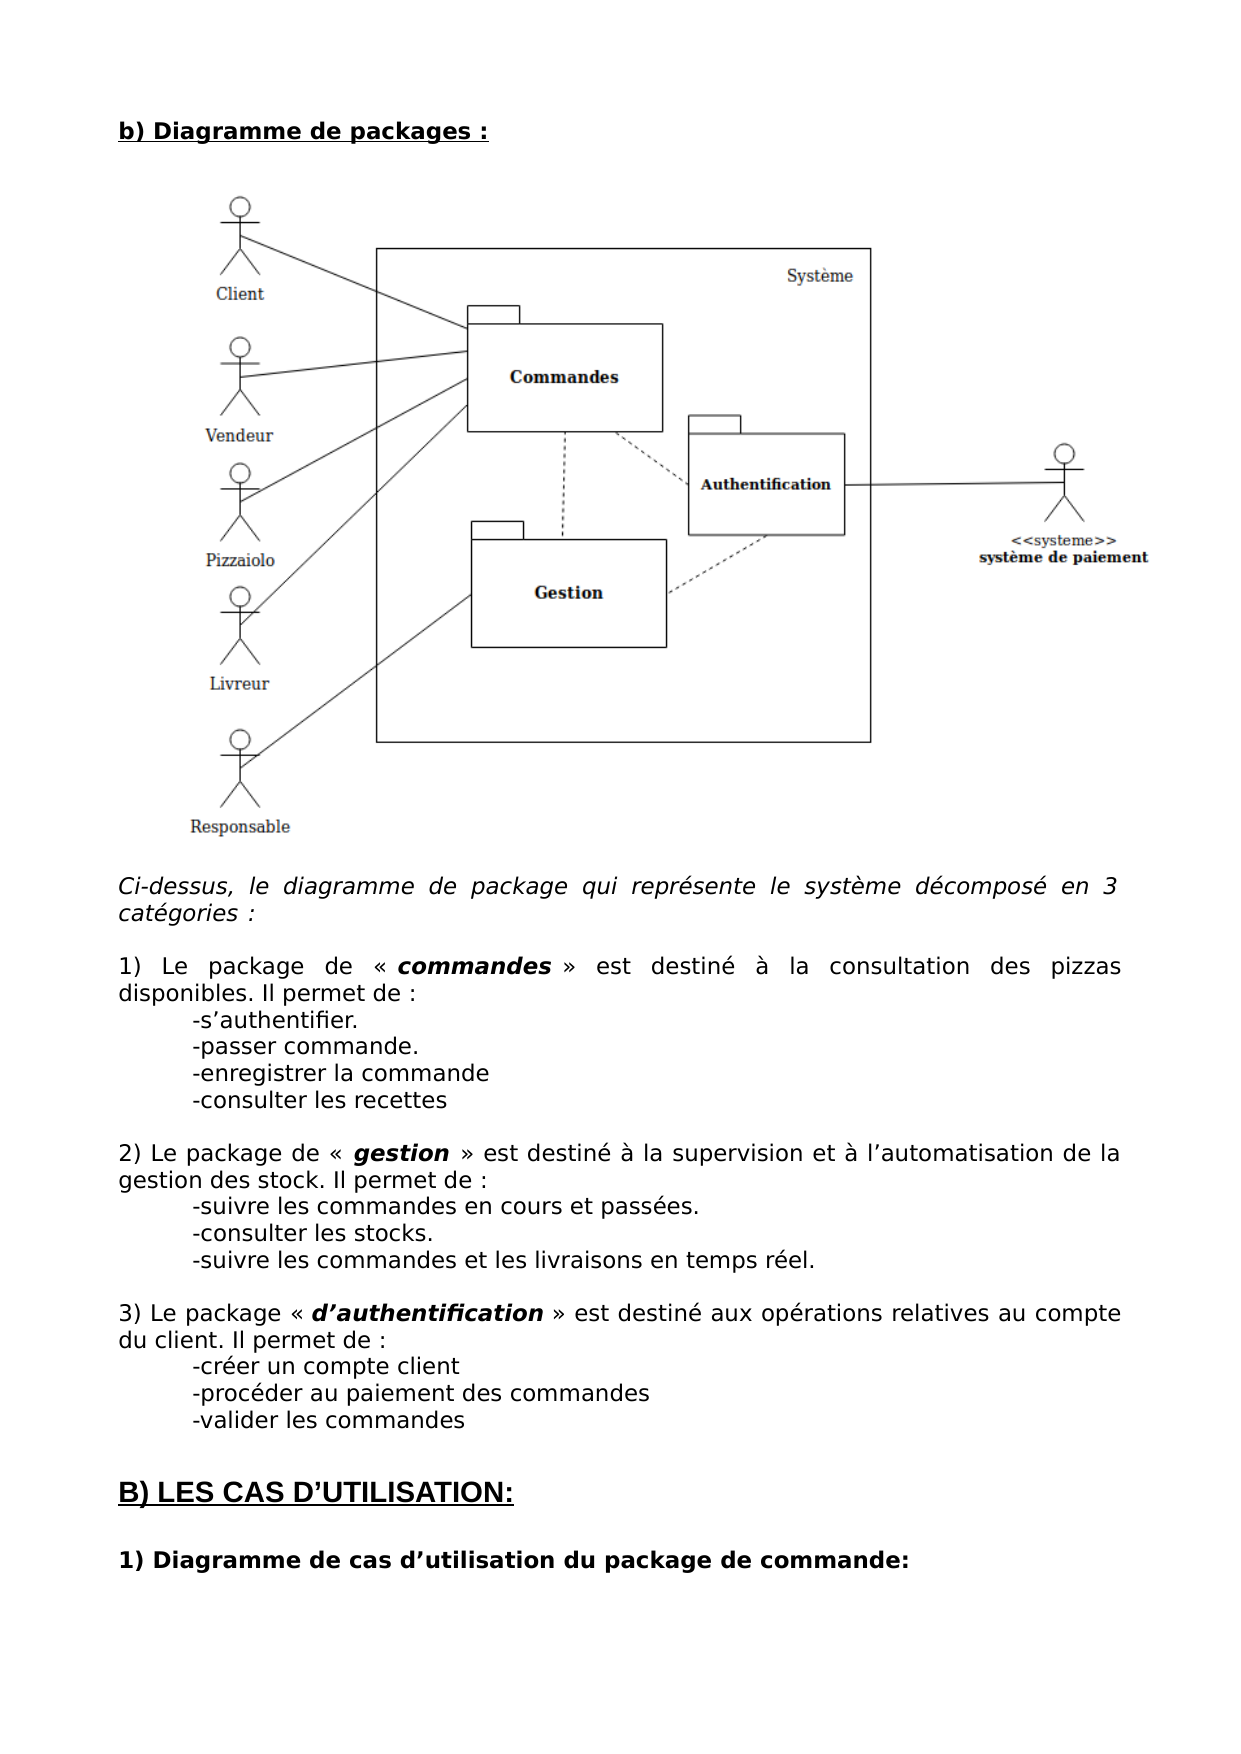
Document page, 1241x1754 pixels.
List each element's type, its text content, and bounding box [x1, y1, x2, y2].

text -consulter les recettes [118, 1087, 1122, 1113]
text -passer commande. [118, 1033, 1122, 1060]
text -suivre les commandes en cours et passées. [118, 1193, 1122, 1220]
text -procéder au paiement des commandes [118, 1380, 1122, 1407]
text b) Diagramme de packages : [118, 118, 1122, 145]
text 2) Le package de « gestion » est destiné à la supervision et à l’automatisation de la gestion des stock. Il permet de : [118, 1140, 1122, 1193]
picture [146, 161, 1151, 847]
text -suivre les commandes et les livraisons en temps réel. [118, 1247, 1122, 1273]
text 3) Le package « d’authentification » est destiné aux opérations relatives au compte du client. Il permet de : [118, 1300, 1122, 1353]
text -s’authentifier. [118, 1007, 1122, 1033]
text -enregistrer la commande [118, 1060, 1122, 1087]
text 1) Diagramme de cas d’utilisation du package de commande: [118, 1548, 1122, 1574]
text -consulter les stocks. [118, 1220, 1122, 1247]
text -créer un compte client [118, 1353, 1122, 1380]
text 1) Le package de « commandes » est destiné à la consultation des pizzas disponibles. Il permet de : [118, 953, 1122, 1007]
text Ci-dessus, le diagramme de package qui représente le système décomposé en 3 catégories : [118, 873, 1122, 927]
subtitle B) LES CAS D’UTILISATION: [118, 1475, 1122, 1508]
text -valider les commandes [118, 1407, 1122, 1433]
